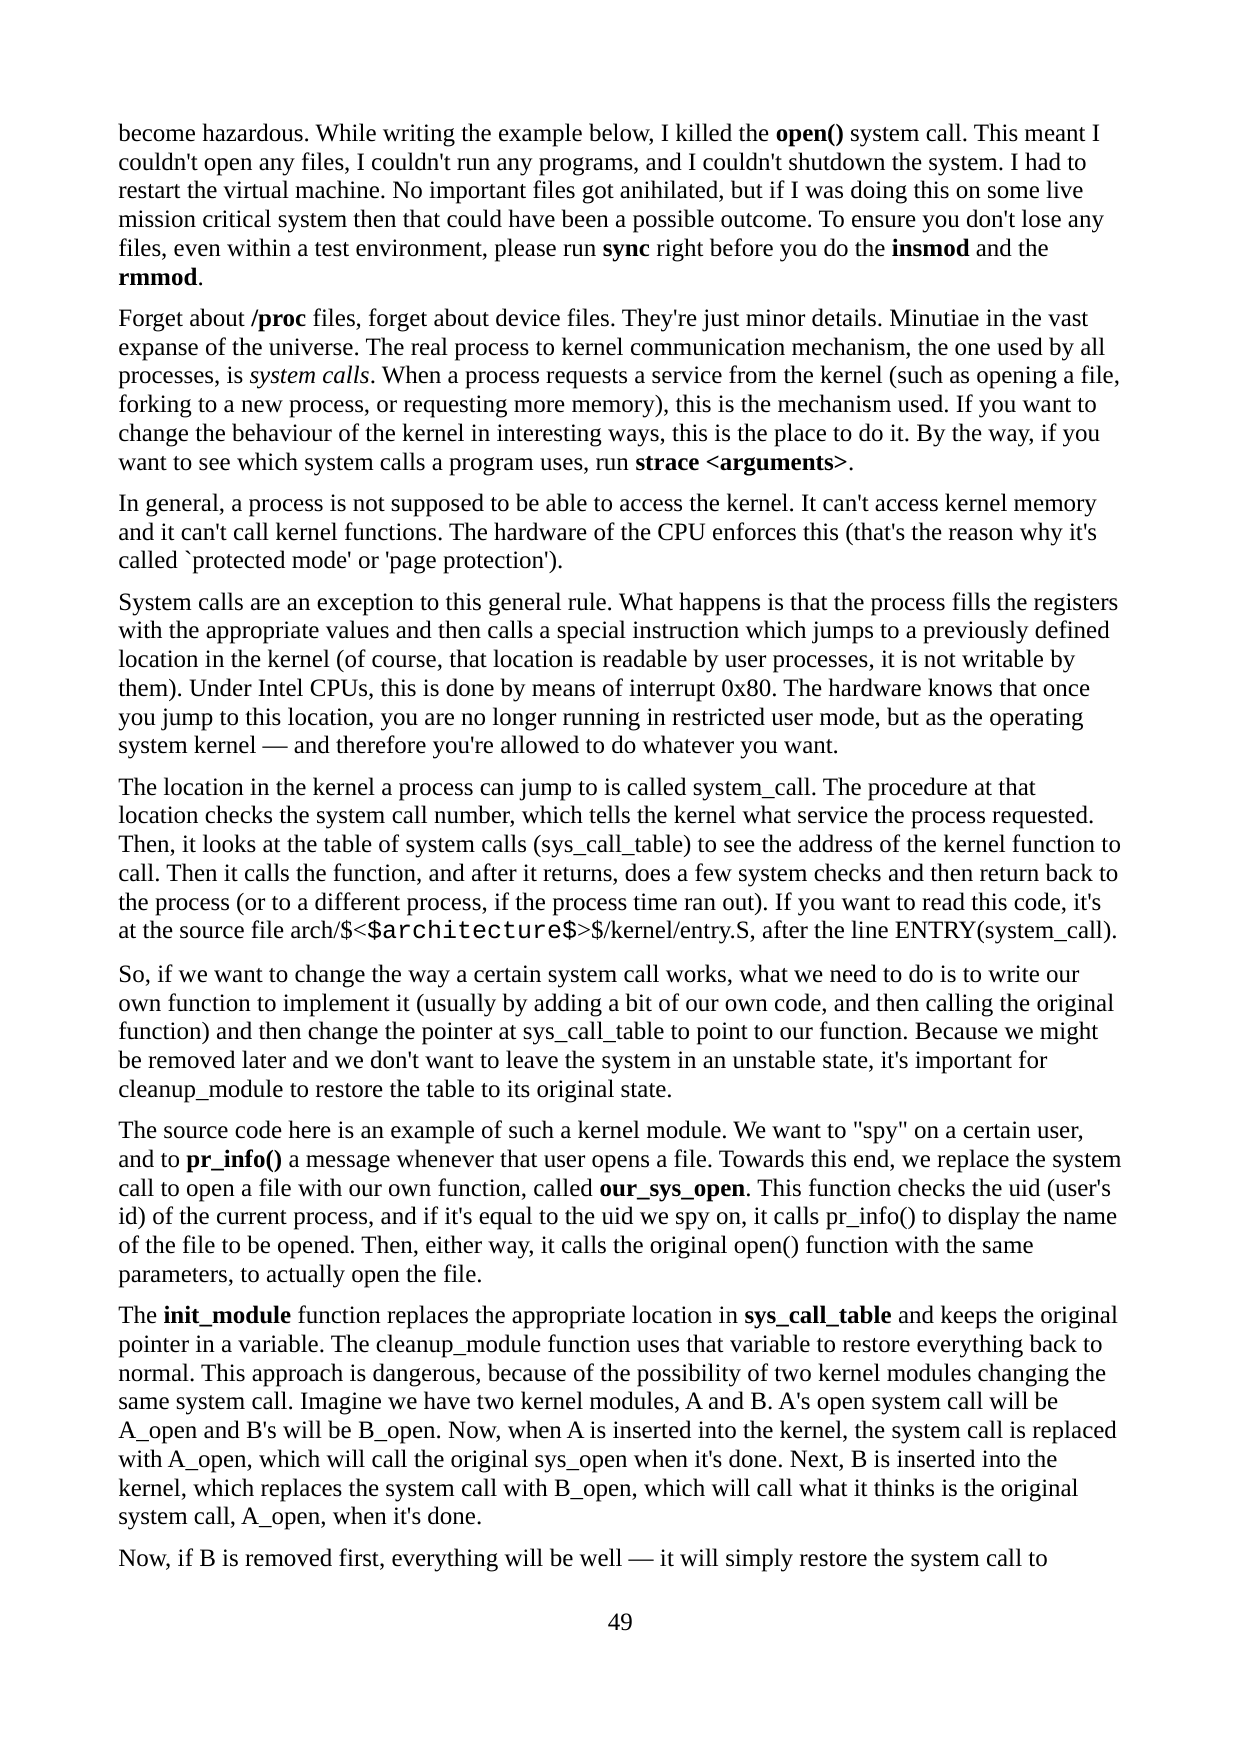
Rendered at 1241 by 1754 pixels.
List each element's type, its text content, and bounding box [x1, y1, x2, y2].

text So, if we want to change the way a certain system call works, what we need to do is to write our own function to implement it (usually by adding a bit of our own code, and then calling the original function) and then change the pointer at sys_call_table to point to our function. Because we might be removed later and we don't want to leave the system in an unstable state, it's important for cleanup_module to restore the table to its original state. [118, 959, 1122, 1103]
text System calls are an exception to this general rule. What happens is that the process fills the registers with the appropriate values and then calls a special instruction which jumps to a previously defined location in the kernel (of course, that location is readable by user processes, it is not writable by them). Under Intel CPUs, this is done by means of interrupt 0x80. The hardware knows that once you jump to this location, you are no longer running in restricted user mode, but as the operating system kernel — and therefore you're allowed to do whatever you want. [118, 587, 1122, 759]
text The source code here is an example of such a kernel module. We want to "spy" on a certain user, and to pr_info() a message whenever that user opens a file. Towards this end, we replace the system call to open a file with our own function, called our_sys_open. This function checks the uid (user's id) of the current process, and if it's equal to the uid we spy on, it calls pr_info() to display the name of the file to be opened. Then, either way, it calls the original open() function with the same parameters, to actually open the file. [118, 1115, 1122, 1288]
text Forget about /proc files, forget about device files. They're just minor details. Minutiae in the vast expanse of the universe. The real process to kernel communication mechanism, the one used by all processes, is system calls. When a process requests a service from the kernel (such as opening a file, forking to a new process, or requesting more memory), this is the mechanism used. If you want to change the behaviour of the kernel in interesting ways, this is the place to do it. By the way, if you want to see which system calls a program uses, run strace <arguments>. [118, 303, 1122, 476]
text Now, if B is removed first, everything will be well — it will simply restore the system call to [118, 1543, 1122, 1571]
text The location in the kernel a process can jump to is called system_call. The procedure at that location checks the system call number, which tells the kernel what service the process requested. Then, it looks at the table of system calls (sys_call_table) to see the address of the kernel function to call. Then it calls the function, and after it returns, does a few system checks and then return back to the process (or to a different process, if the process time ran out). If you want to read this code, it's at the source file arch/$<$architecture$>$/kernel/entry.S, after the line ENTRY(system_call). [118, 772, 1122, 946]
text The init_module function replaces the appropriate location in sys_call_table and keeps the original pointer in a variable. The cleanup_module function uses that variable to restore everything back to normal. This approach is dangerous, because of the possibility of two kernel modules changing the same system call. Imagine we have two kernel modules, A and B. A's open system call will be A_open and B's will be B_open. Now, when A is inserted into the kernel, the system call is replaced with A_open, which will call the original sys_open when it's done. Next, B is inserted into the kernel, which replaces the system call with B_open, which will call what it thinks is the original system call, A_open, when it's done. [118, 1300, 1122, 1530]
text In general, a process is not supposed to be able to access the kernel. It can't access kernel memory and it can't call kernel functions. The hardware of the CPU enforces this (that's the reason why it's called `protected mode' or 'page protection'). [118, 488, 1122, 574]
text become hazardous. While writing the example below, I killed the open() system call. This meant I couldn't open any files, I couldn't run any programs, and I couldn't shutdown the system. I had to restart the virtual machine. No important files got anihilated, but if I was doing this on some live mission critical system then that could have been a possible outcome. To ensure you don't lose any files, even within a test environment, please run sync right before you do the insmod and the rmmod. [118, 118, 1122, 291]
